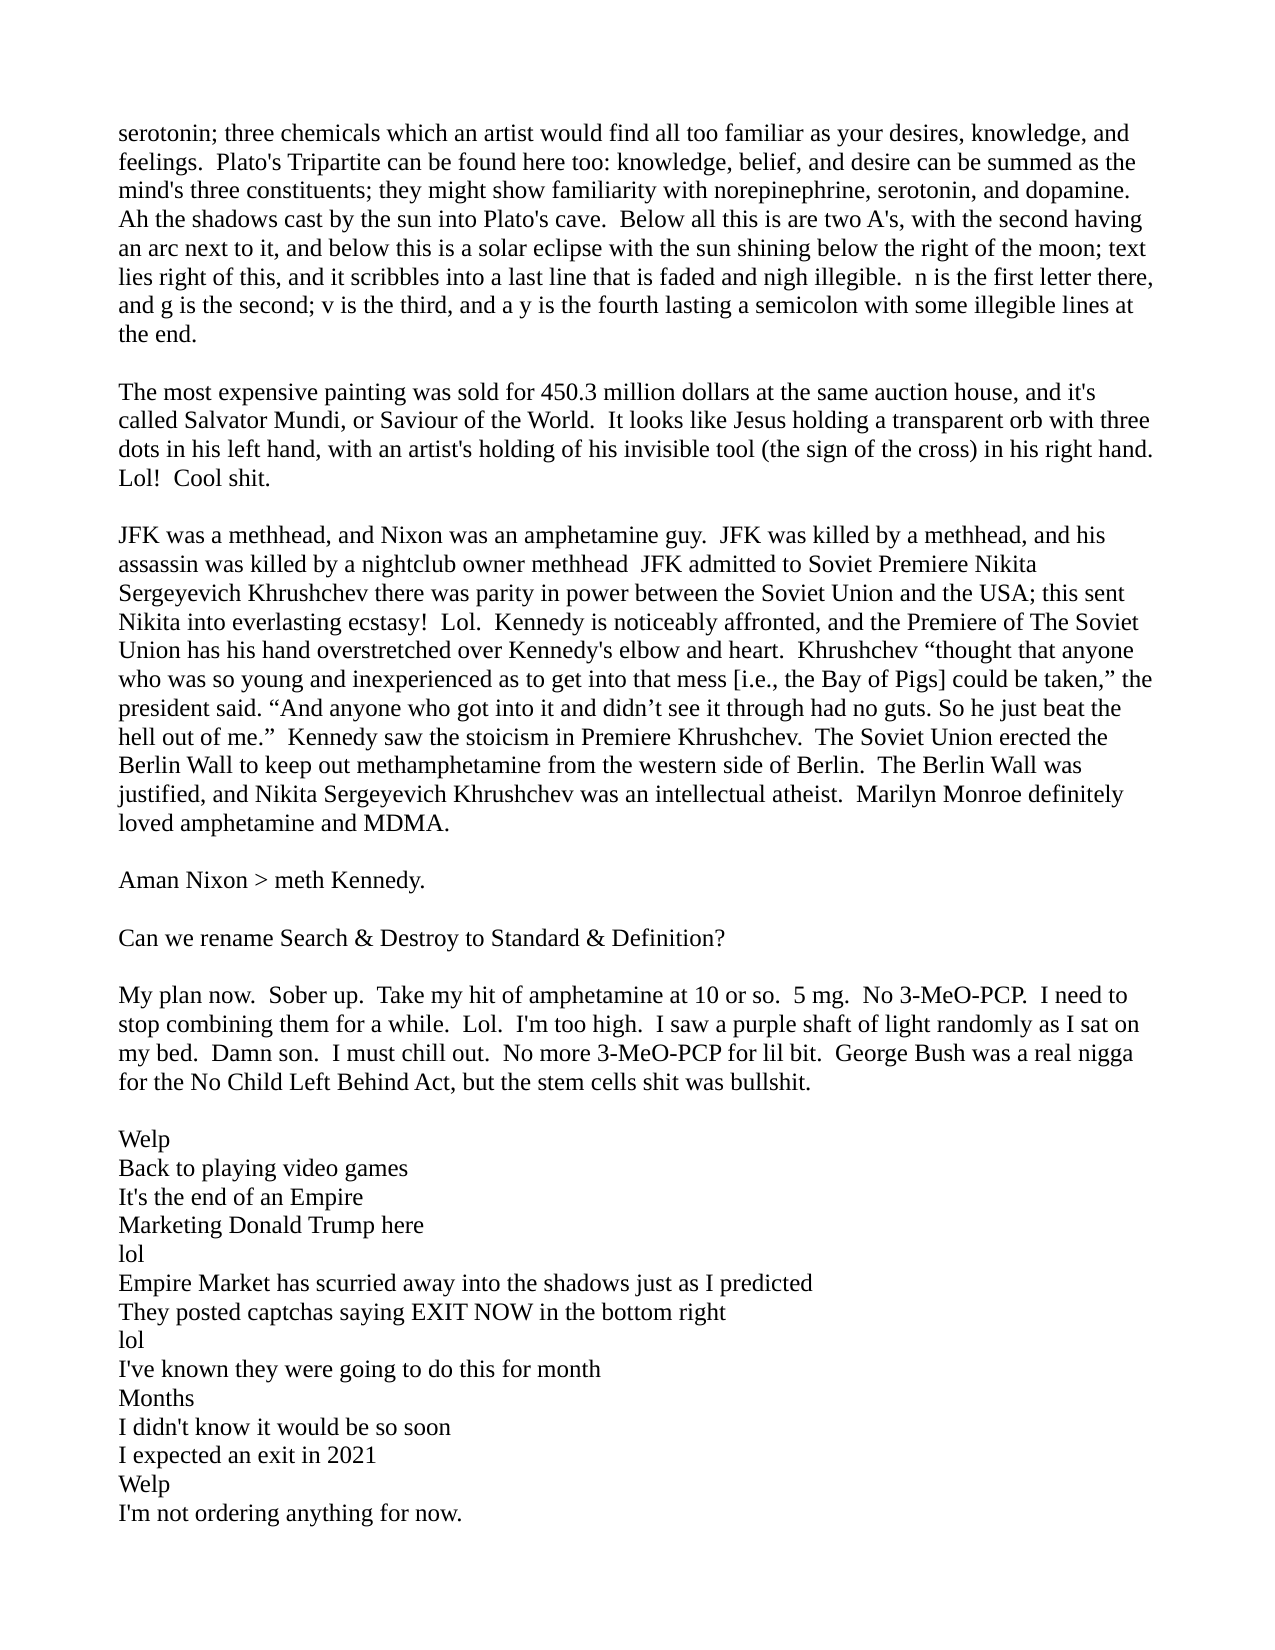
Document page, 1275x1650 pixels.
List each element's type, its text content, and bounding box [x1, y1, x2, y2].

text Welp [118, 1124, 1157, 1153]
text serotonin; three chemicals which an artist would find all too familiar as your desires, knowledge, and feelings. Plato's Tripartite can be found here too: knowledge, belief, and desire can be summed as the mind's three constituents; they might show familiarity with norepinephrine, serotonin, and dopamine. Ah the shadows cast by the sun into Plato's cave. Below all this is are two A's, with the second having an arc next to it, and below this is a solar eclipse with the sun shining below the right of the moon; text lies right of this, and it scribbles into a last line that is faded and nigh illegible. n is the first letter there, and g is the second; v is the third, and a y is the fourth lasting a semicolon with some illegible lines at the end. [118, 118, 1157, 348]
text Marketing Donald Trump here [118, 1211, 1157, 1239]
text lol [118, 1239, 1157, 1268]
text Welp [118, 1469, 1157, 1498]
text JFK was a methhead, and Nixon was an amphetamine guy. JFK was killed by a methhead, and his assassin was killed by a nightclub owner methhead JFK admitted to Soviet Premiere Nikita Sergeyevich Khrushchev there was parity in power between the Soviet Union and the USA; this sent Nikita into everlasting ecstasy! Lol. Kennedy is noticeably affronted, and the Premiere of The Soviet Union has his hand overstretched over Kennedy's elbow and heart. Khrushchev “thought that anyone who was so young and inexperienced as to get into that mess [i.e., the Bay of Pigs] could be taken,” the president said. “And anyone who got into it and didn’t see it through had no guts. So he just beat the hell out of me.” Kennedy saw the stoicism in Premiere Khrushchev. The Soviet Union erected the Berlin Wall to keep out methamphetamine from the western side of Berlin. The Berlin Wall was justified, and Nikita Sergeyevich Khrushchev was an intellectual atheist. Marilyn Monroe definitely loved amphetamine and MDMA. [118, 521, 1157, 837]
text Back to playing video games [118, 1153, 1157, 1182]
text The most expensive painting was sold for 450.3 million dollars at the same auction house, and it's called Salvator Mundi, or Saviour of the World. It looks like Jesus holding a transparent orb with three dots in his left hand, with an artist's holding of his invisible tool (the sign of the cross) in his right hand. Lol! Cool shit. [118, 377, 1157, 492]
text I'm not ordering anything for now. [118, 1498, 1157, 1527]
text Empire Market has scurried away into the shadows just as I predicted [118, 1268, 1157, 1297]
text Can we rename Search & Destroy to Standard & Definition? [118, 923, 1157, 952]
text It's the end of an Empire [118, 1182, 1157, 1211]
text Aman Nixon > meth Kennedy. [118, 866, 1157, 894]
text I didn't know it would be so soon [118, 1412, 1157, 1441]
text They posted captchas saying EXIT NOW in the bottom right [118, 1297, 1157, 1326]
text lol [118, 1326, 1157, 1354]
text Months [118, 1383, 1157, 1412]
text My plan now. Sober up. Take my hit of amphetamine at 10 or so. 5 mg. No 3-MeO-PCP. I need to stop combining them for a while. Lol. I'm too high. I saw a purple shaft of light randomly as I sat on my bed. Damn son. I must chill out. No more 3-MeO-PCP for lil bit. George Bush was a real nigga for the No Child Left Behind Act, but the stem cells shit was bullshit. [118, 981, 1157, 1096]
text I expected an exit in 2021 [118, 1441, 1157, 1469]
text I've known they were going to do this for month [118, 1354, 1157, 1383]
